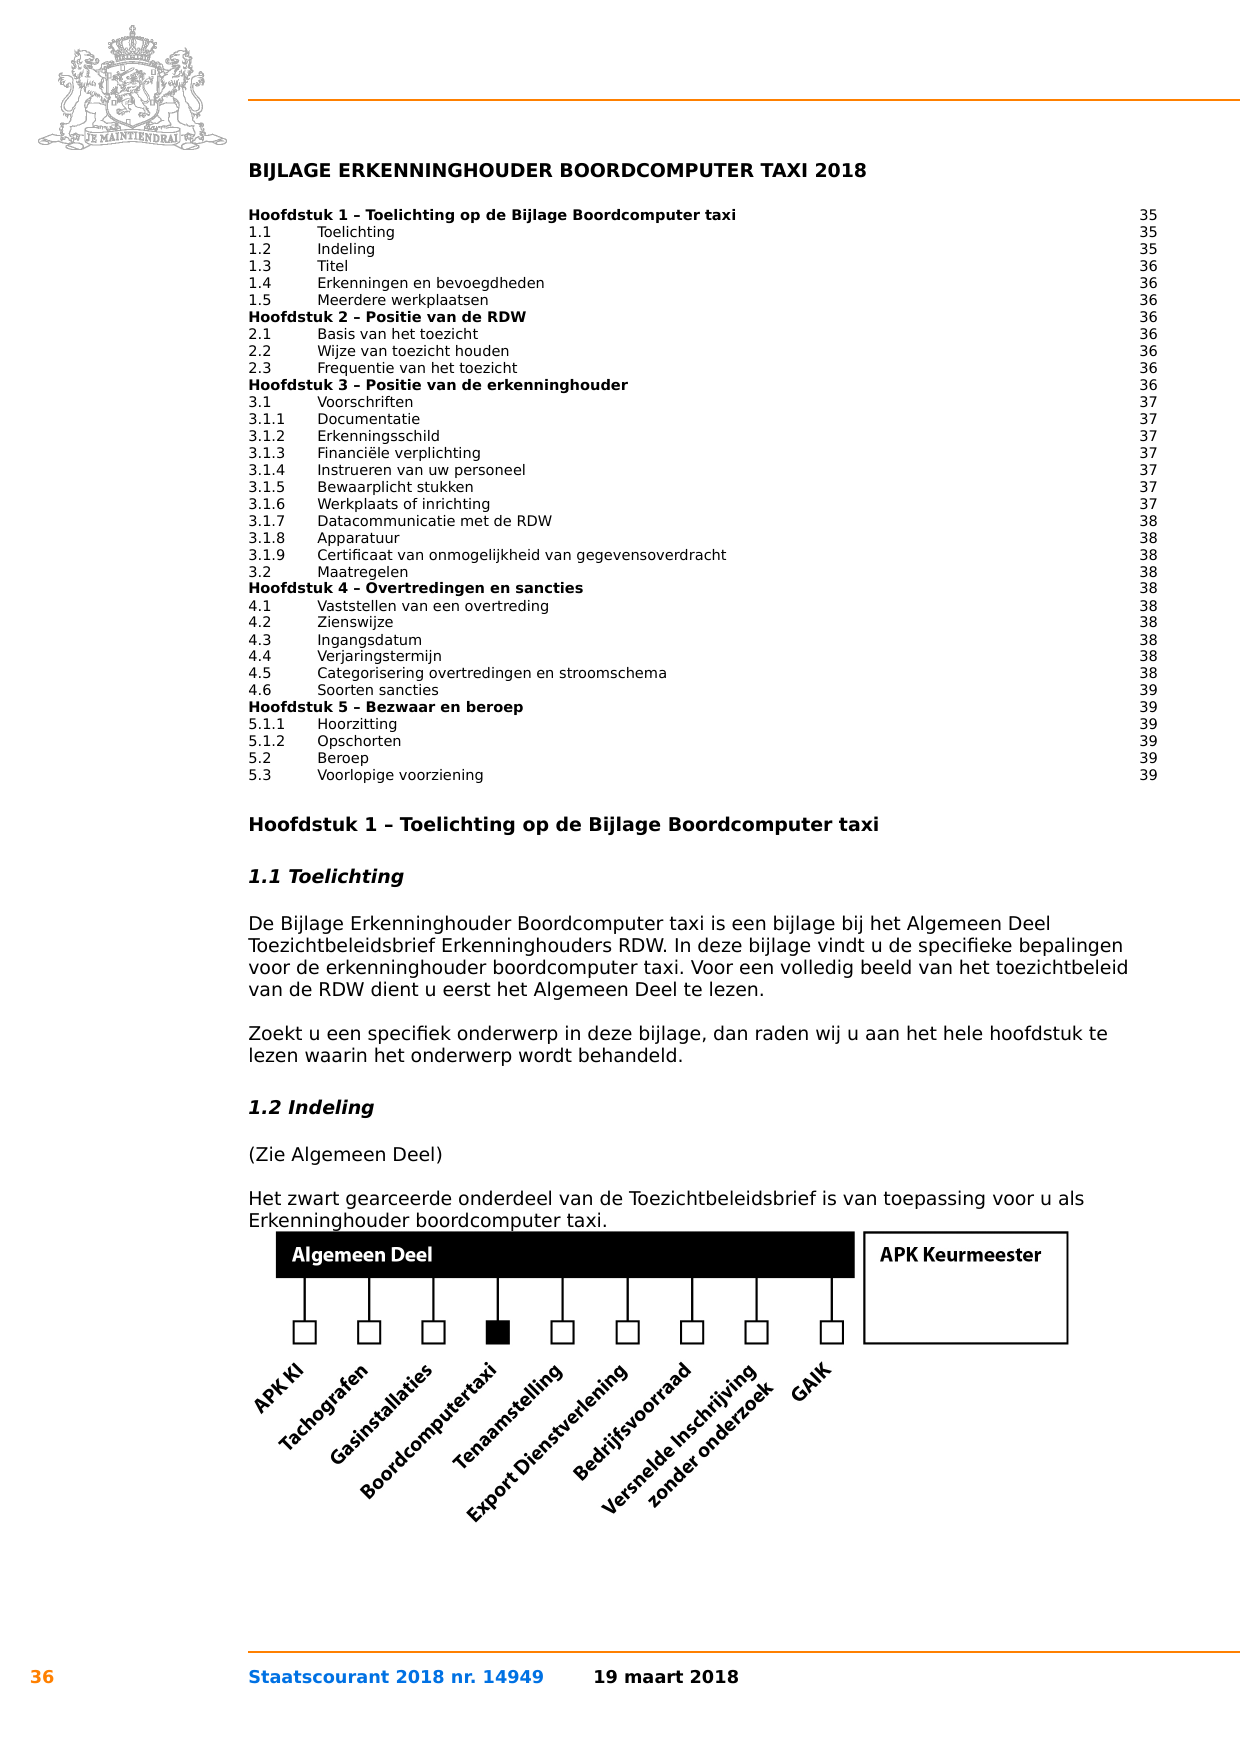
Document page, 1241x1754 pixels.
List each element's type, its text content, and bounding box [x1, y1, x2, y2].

table_cell Hoofdstuk 4 – Overtredingen en sancties [248, 580, 1100, 597]
table_cell Werkplaats of inrichting [311, 496, 1100, 512]
table_cell Maatregelen [311, 564, 1100, 580]
table_cell 5.2 [248, 750, 311, 767]
table_cell Documentatie [311, 411, 1100, 428]
table_cell 4.1 [248, 598, 311, 614]
table_cell Titel [311, 258, 1100, 275]
table_cell 38 [1100, 631, 1163, 648]
table_cell 39 [1100, 733, 1163, 750]
table_cell 36 [1100, 326, 1163, 343]
table_cell 3.1 [248, 394, 311, 411]
table_cell Voorlopige voorziening [311, 767, 1100, 784]
table_cell 3.1.7 [248, 513, 311, 529]
table_cell 38 [1100, 530, 1163, 546]
table_cell 36 [1100, 258, 1163, 275]
table_cell 37 [1100, 428, 1163, 444]
table_cell Erkenningen en bevoegdheden [311, 275, 1100, 292]
table_cell 5.1.1 [248, 716, 311, 733]
table_cell Certificaat van onmogelijkheid van gegevensoverdracht [311, 546, 1100, 563]
table_cell Opschorten [311, 733, 1100, 750]
table_cell 2.3 [248, 360, 311, 377]
table_cell Zienswijze [311, 614, 1100, 631]
table_cell 1.3 [248, 258, 311, 275]
table_cell Voorschriften [311, 394, 1100, 411]
text Erkenninghouder boordcomputer taxi. [248, 1210, 1163, 1236]
table_cell 5.3 [248, 767, 311, 784]
table_cell Ingangsdatum [311, 631, 1100, 648]
table_cell 37 [1100, 445, 1163, 462]
table_cell Soorten sancties [311, 682, 1100, 699]
table_cell Apparatuur [311, 530, 1100, 546]
table_cell Hoofdstuk 2 – Positie van de RDW [248, 309, 1100, 326]
table_cell Vaststellen van een overtreding [311, 598, 1100, 614]
subtitle 1.2 Indeling [248, 1097, 1163, 1119]
table_cell Hoorzitting [311, 716, 1100, 733]
table_cell 3.1.8 [248, 530, 311, 546]
table_cell 36 [1100, 292, 1163, 309]
table_cell 38 [1100, 598, 1163, 614]
table_cell 1.5 [248, 292, 311, 309]
table_cell 35 [1100, 224, 1163, 241]
table_cell 36 [1100, 360, 1163, 377]
table_cell 39 [1100, 716, 1163, 733]
table_cell 3.2 [248, 564, 311, 580]
subtitle 1.1 Toelichting [248, 866, 1163, 888]
table_cell Basis van het toezicht [311, 326, 1100, 343]
table_cell Meerdere werkplaatsen [311, 292, 1100, 309]
table_cell 36 [1100, 309, 1163, 326]
table_cell 4.4 [248, 648, 311, 665]
table_cell 3.1.2 [248, 428, 311, 444]
table_cell 2.2 [248, 343, 311, 360]
table_cell 38 [1100, 614, 1163, 631]
table_cell 39 [1100, 682, 1163, 699]
table_cell Verjaringstermijn [311, 648, 1100, 665]
table_cell 2.1 [248, 326, 311, 343]
table_cell 38 [1100, 665, 1163, 682]
table_cell 39 [1100, 767, 1163, 784]
table_cell 1.4 [248, 275, 311, 292]
table_cell 36 [1100, 275, 1163, 292]
table_cell 36 [1100, 343, 1163, 360]
table_cell 37 [1100, 496, 1163, 512]
table_cell 37 [1100, 479, 1163, 496]
table_cell 3.1.5 [248, 479, 311, 496]
table_cell 4.6 [248, 682, 311, 699]
table_cell Beroep [311, 750, 1100, 767]
text De Bijlage Erkenninghouder Boordcomputer taxi is een bijlage bij het Algemeen Deel Toezichtbeleidsbrief Erkenninghouders RDW. In deze bijlage vindt u de specifieke bepalingen voor de erkenninghouder boordcomputer taxi. Voor een volledig beeld van het toezichtbeleid van de RDW dient u eerst het Algemeen Deel te lezen. [248, 913, 1163, 1001]
table_cell 39 [1100, 699, 1163, 716]
table_cell Wijze van toezicht houden [311, 343, 1100, 360]
table_cell 4.2 [248, 614, 311, 631]
table_cell 37 [1100, 462, 1163, 478]
table_cell Frequentie van het toezicht [311, 360, 1100, 377]
table_cell Hoofdstuk 3 – Positie van de erkenninghouder [248, 377, 1100, 394]
table_cell Indeling [311, 241, 1100, 258]
table_cell 37 [1100, 411, 1163, 428]
table_cell 38 [1100, 580, 1163, 597]
table_cell 39 [1100, 750, 1163, 767]
table_cell 3.1.4 [248, 462, 311, 478]
table_cell 37 [1100, 394, 1163, 411]
table_cell 3.1.9 [248, 546, 311, 563]
table_cell 3.1.3 [248, 445, 311, 462]
table_cell Bewaarplicht stukken [311, 479, 1100, 496]
text (Zie Algemeen Deel) [248, 1144, 1163, 1166]
picture [248, 1231, 1069, 1539]
table_cell 3.1.1 [248, 411, 311, 428]
table_cell 38 [1100, 564, 1163, 580]
table_cell Erkenningsschild [311, 428, 1100, 444]
picture [38, 25, 227, 150]
table_cell Toelichting [311, 224, 1100, 241]
table_cell 1.1 [248, 224, 311, 241]
table_header Hoofdstuk 1 – Toelichting op de Bijlage Boordcomputer taxi [248, 207, 1100, 224]
text Het zwart gearceerde onderdeel van de Toezichtbeleidsbrief is van toepassing voor u als [248, 1188, 1163, 1210]
table_header 35 [1100, 207, 1163, 224]
table_cell 1.2 [248, 241, 311, 258]
table_cell 38 [1100, 513, 1163, 529]
table_cell 38 [1100, 546, 1163, 563]
table_cell 3.1.6 [248, 496, 311, 512]
table_cell Datacommunicatie met de RDW [311, 513, 1100, 529]
text Zoekt u een specifiek onderwerp in deze bijlage, dan raden wij u aan het hele hoofdstuk te lezen waarin het onderwerp wordt behandeld. [248, 1023, 1163, 1067]
table_cell 38 [1100, 648, 1163, 665]
table_cell Hoofdstuk 5 – Bezwaar en beroep [248, 699, 1100, 716]
table_cell 35 [1100, 241, 1163, 258]
table_cell 4.5 [248, 665, 311, 682]
subtitle BIJLAGE ERKENNINGHOUDER BOORDCOMPUTER TAXI 2018 [248, 160, 1163, 182]
table_cell 36 [1100, 377, 1163, 394]
table_cell Instrueren van uw personeel [311, 462, 1100, 478]
table_cell 4.3 [248, 631, 311, 648]
table_cell Financiële verplichting [311, 445, 1100, 462]
table_cell Categorisering overtredingen en stroomschema [311, 665, 1100, 682]
subtitle Hoofdstuk 1 – Toelichting op de Bijlage Boordcomputer taxi [248, 814, 1163, 836]
table_cell 5.1.2 [248, 733, 311, 750]
